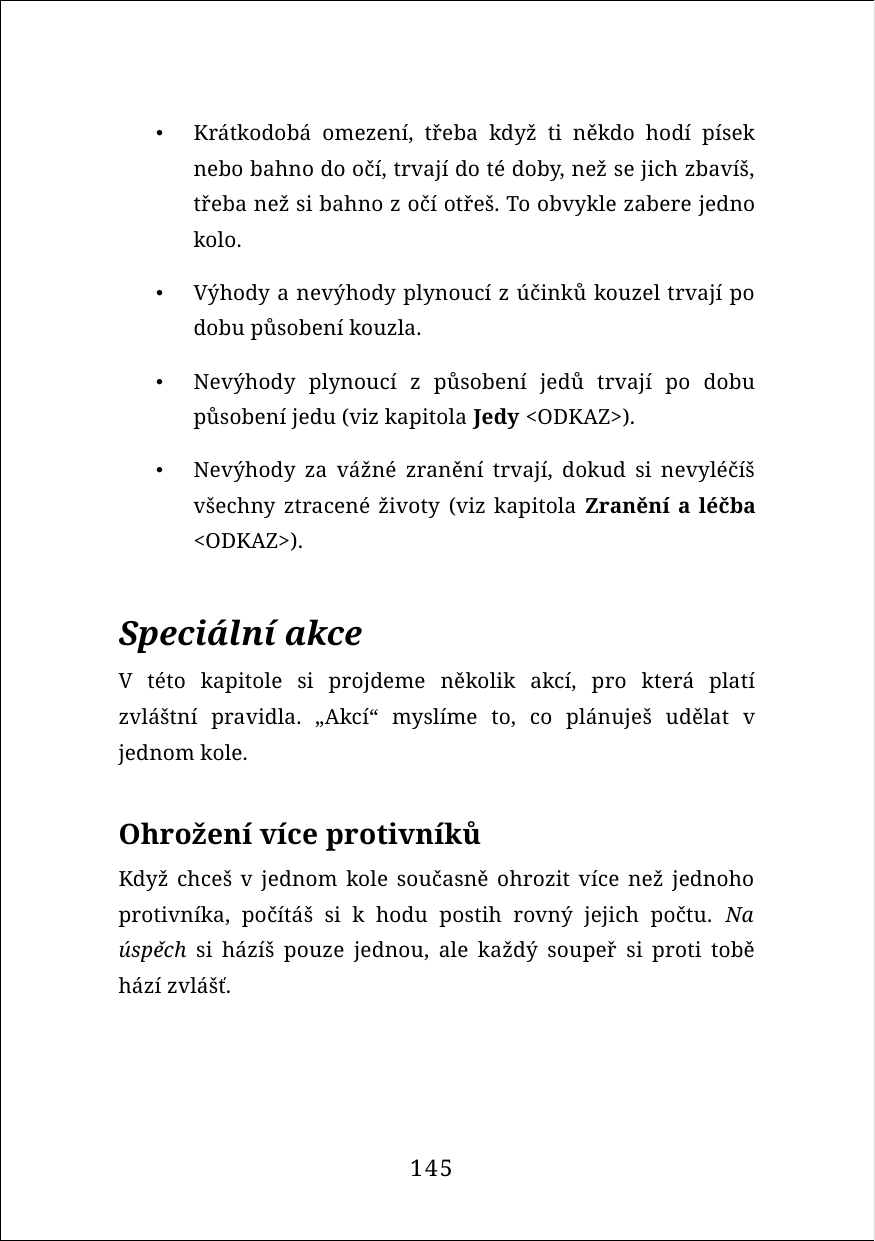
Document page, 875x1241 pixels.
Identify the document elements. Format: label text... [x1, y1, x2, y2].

text Když chceš v jednom kole současně ohrozit více než jednoho protivníka, počítáš si k hodu postih rovný jejich počtu. Na úspěch si házíš pouze jednou, ale každý soupeř si proti tobě hází zvlášť. [118, 864, 756, 999]
list Výhody a nevýhody plynoucí z účinků kouzel trvají po dobu působení kouzla. [156, 278, 756, 342]
list Nevýhody za vážné zranění trvají, dokud si nevyléčíš všechny ztracené životy (viz kapitola Zranění a léčba <ODKAZ>). [156, 456, 756, 555]
list Krátkodobá omezení, třeba když ti někdo hodí písek nebo bahno do očí, trvají do té doby, než se jich zbavíš, třeba než si bahno z očí otřeš. To obvykle zabere jedno kolo. [156, 118, 756, 253]
text V této kapitole si projdeme několik akcí, pro která platí zvláštní pravidla. „Akcí“ myslíme to, co plánuješ udělat v jednom kole. [118, 667, 756, 766]
subtitle Ohrožení více protivníků [118, 814, 756, 853]
list Nevýhody plynoucí z působení jedů trvají po dobu působení jedu (viz kapitola Jedy <ODKAZ>). [156, 367, 756, 431]
subtitle Speciální akce [118, 609, 756, 655]
